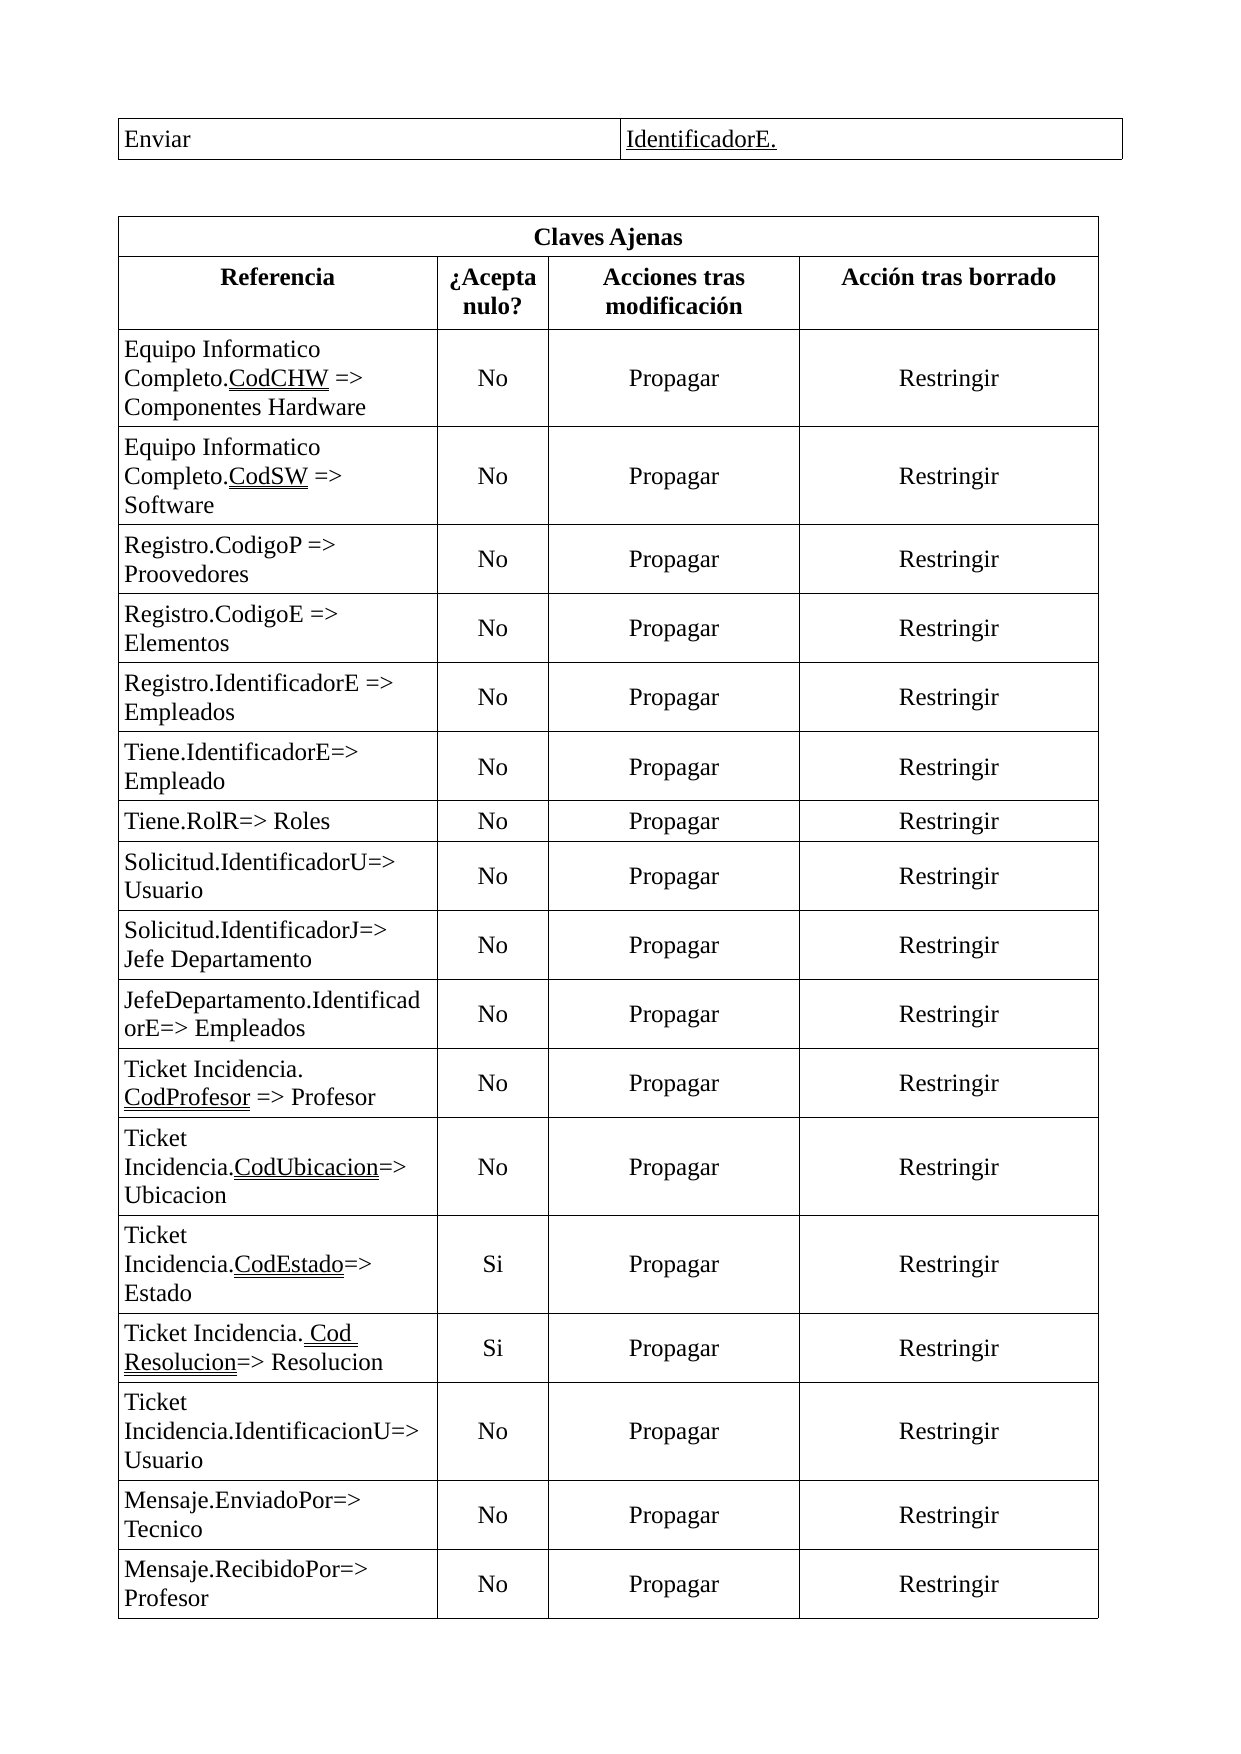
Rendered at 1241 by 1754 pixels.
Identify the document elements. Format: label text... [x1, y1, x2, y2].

table_cell No [438, 427, 548, 524]
table_cell Restringir [800, 663, 1098, 731]
table_cell Restringir [800, 1550, 1098, 1618]
table_cell Ticket Incidencia.CodUbicacion=> Ubicacion [119, 1118, 437, 1215]
table_cell Restringir [800, 842, 1098, 910]
table_cell Propagar [549, 525, 799, 593]
table_cell Ticket Incidencia. Cod Resolucion=> Resolucion [119, 1314, 437, 1382]
table_cell No [438, 1049, 548, 1117]
table_cell ¿Acepta nulo? [438, 257, 548, 328]
table_cell No [438, 525, 548, 593]
table_cell Propagar [549, 1049, 799, 1117]
table_cell Propagar [549, 1550, 799, 1618]
table_cell Restringir [800, 1118, 1098, 1215]
table_header Claves Ajenas [119, 217, 1098, 256]
table_cell JefeDepartamento.IdentificadorE=> Empleados [119, 980, 437, 1048]
table_cell Propagar [549, 842, 799, 910]
table_cell Restringir [800, 1383, 1098, 1479]
table_cell Mensaje.EnviadoPor=> Tecnico [119, 1481, 437, 1548]
table_cell Restringir [800, 1216, 1098, 1313]
table_cell Mensaje.RecibidoPor=> Profesor [119, 1550, 437, 1618]
table_cell Restringir [800, 980, 1098, 1048]
table_cell Tiene.IdentificadorE=> Empleado [119, 732, 437, 800]
table_cell Ticket Incidencia.IdentificacionU=> Usuario [119, 1383, 437, 1479]
table_cell Si [438, 1216, 548, 1313]
table_cell No [438, 663, 548, 731]
table_cell No [438, 801, 548, 841]
table_cell No [438, 842, 548, 910]
table_cell IdentificadorE. [621, 119, 1122, 158]
table_cell Equipo Informatico Completo.CodSW => Software [119, 427, 437, 524]
table_cell Propagar [549, 1314, 799, 1382]
table_cell Referencia [119, 257, 437, 328]
table_cell Registro.CodigoP => Proovedores [119, 525, 437, 593]
table_cell No [438, 911, 548, 979]
table_cell No [438, 732, 548, 800]
table_cell Propagar [549, 1383, 799, 1479]
table_cell Propagar [549, 732, 799, 800]
table_cell Restringir [800, 1049, 1098, 1117]
table_cell Acción tras borrado [800, 257, 1098, 328]
table_cell Restringir [800, 911, 1098, 979]
table_cell Propagar [549, 980, 799, 1048]
table_cell No [438, 330, 548, 426]
table_cell Registro.CodigoE => Elementos [119, 594, 437, 662]
table_cell Restringir [800, 801, 1098, 841]
table_cell Restringir [800, 427, 1098, 524]
table_cell Propagar [549, 427, 799, 524]
table_cell No [438, 980, 548, 1048]
table_cell Propagar [549, 330, 799, 426]
table_cell Registro.IdentificadorE => Empleados [119, 663, 437, 731]
table_cell Ticket Incidencia. CodProfesor => Profesor [119, 1049, 437, 1117]
table_cell Propagar [549, 1481, 799, 1548]
table_cell No [438, 1481, 548, 1548]
table_cell Restringir [800, 525, 1098, 593]
table_cell No [438, 1383, 548, 1479]
table_cell No [438, 1118, 548, 1215]
table_cell Restringir [800, 594, 1098, 662]
table_cell Equipo Informatico Completo.CodCHW => Componentes Hardware [119, 330, 437, 426]
table_cell Restringir [800, 732, 1098, 800]
table_cell Solicitud.IdentificadorJ=> Jefe Departamento [119, 911, 437, 979]
table_cell Propagar [549, 1118, 799, 1215]
table_cell Si [438, 1314, 548, 1382]
table_cell Restringir [800, 1314, 1098, 1382]
table_cell Propagar [549, 594, 799, 662]
table_cell Propagar [549, 663, 799, 731]
table_cell Tiene.RolR=> Roles [119, 801, 437, 841]
table_cell No [438, 1550, 548, 1618]
table_cell Propagar [549, 801, 799, 841]
table_cell No [438, 594, 548, 662]
table_cell Enviar [119, 119, 620, 158]
table_cell Solicitud.IdentificadorU=> Usuario [119, 842, 437, 910]
table_cell Acciones tras modificación [549, 257, 799, 328]
table_cell Restringir [800, 1481, 1098, 1548]
table_cell Propagar [549, 911, 799, 979]
table_cell Propagar [549, 1216, 799, 1313]
table_cell Ticket Incidencia.CodEstado=> Estado [119, 1216, 437, 1313]
table_cell Restringir [800, 330, 1098, 426]
